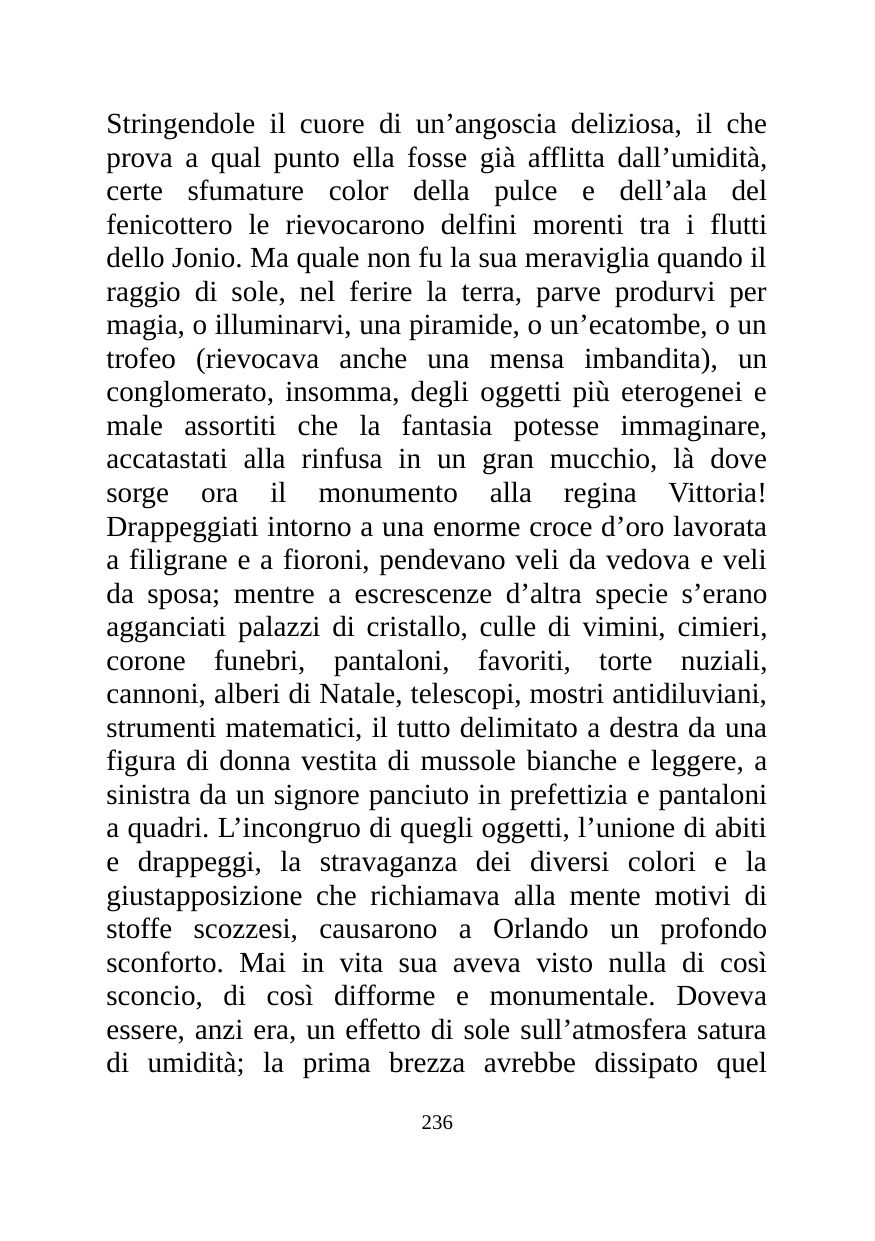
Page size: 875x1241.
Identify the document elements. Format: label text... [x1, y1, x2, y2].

text Stringendole il cuore di un’angoscia deliziosa, il che prova a qual punto ella fosse già afflitta dall’umidità, certe sfumature color della pulce e dell’ala del fenicottero le rievocarono delfini morenti tra i flutti dello Jonio. Ma quale non fu la sua meraviglia quando il raggio di sole, nel ferire la terra, parve produrvi per magia, o illuminarvi, una piramide, o un’ecatombe, o un trofeo (rievocava anche una mensa imbandita), un conglomerato, insomma, degli oggetti più eterogenei e male assortiti che la fantasia potesse immaginare, accatastati alla rinfusa in un gran mucchio, là dove sorge ora il monumento alla regina Vittoria! Drappeggiati intorno a una enorme croce d’oro lavorata a filigrane e a fioroni, pendevano veli da vedova e veli da sposa; mentre a escrescenze d’altra specie s’erano agganciati palazzi di cristallo, culle di vimini, cimieri, corone funebri, pantaloni, favoriti, torte nuziali, cannoni, alberi di Natale, telescopi, mostri antidiluviani, strumenti matematici, il tutto delimitato a destra da una figura di donna vestita di mussole bianche e leggere, a sinistra da un signore panciuto in prefettizia e pantaloni a quadri. L’incongruo di quegli oggetti, l’unione di abiti e drappeggi, la stravaganza dei diversi colori e la giustapposizione che richiamava alla mente motivi di stoffe scozzesi, causarono a Orlando un profondo sconforto. Mai in vita sua aveva visto nulla di così sconcio, di così difforme e monumentale. Doveva essere, anzi era, un effetto di sole sull’atmosfera satura di umidità; la prima brezza avrebbe dissipato quel [106, 106, 768, 1079]
